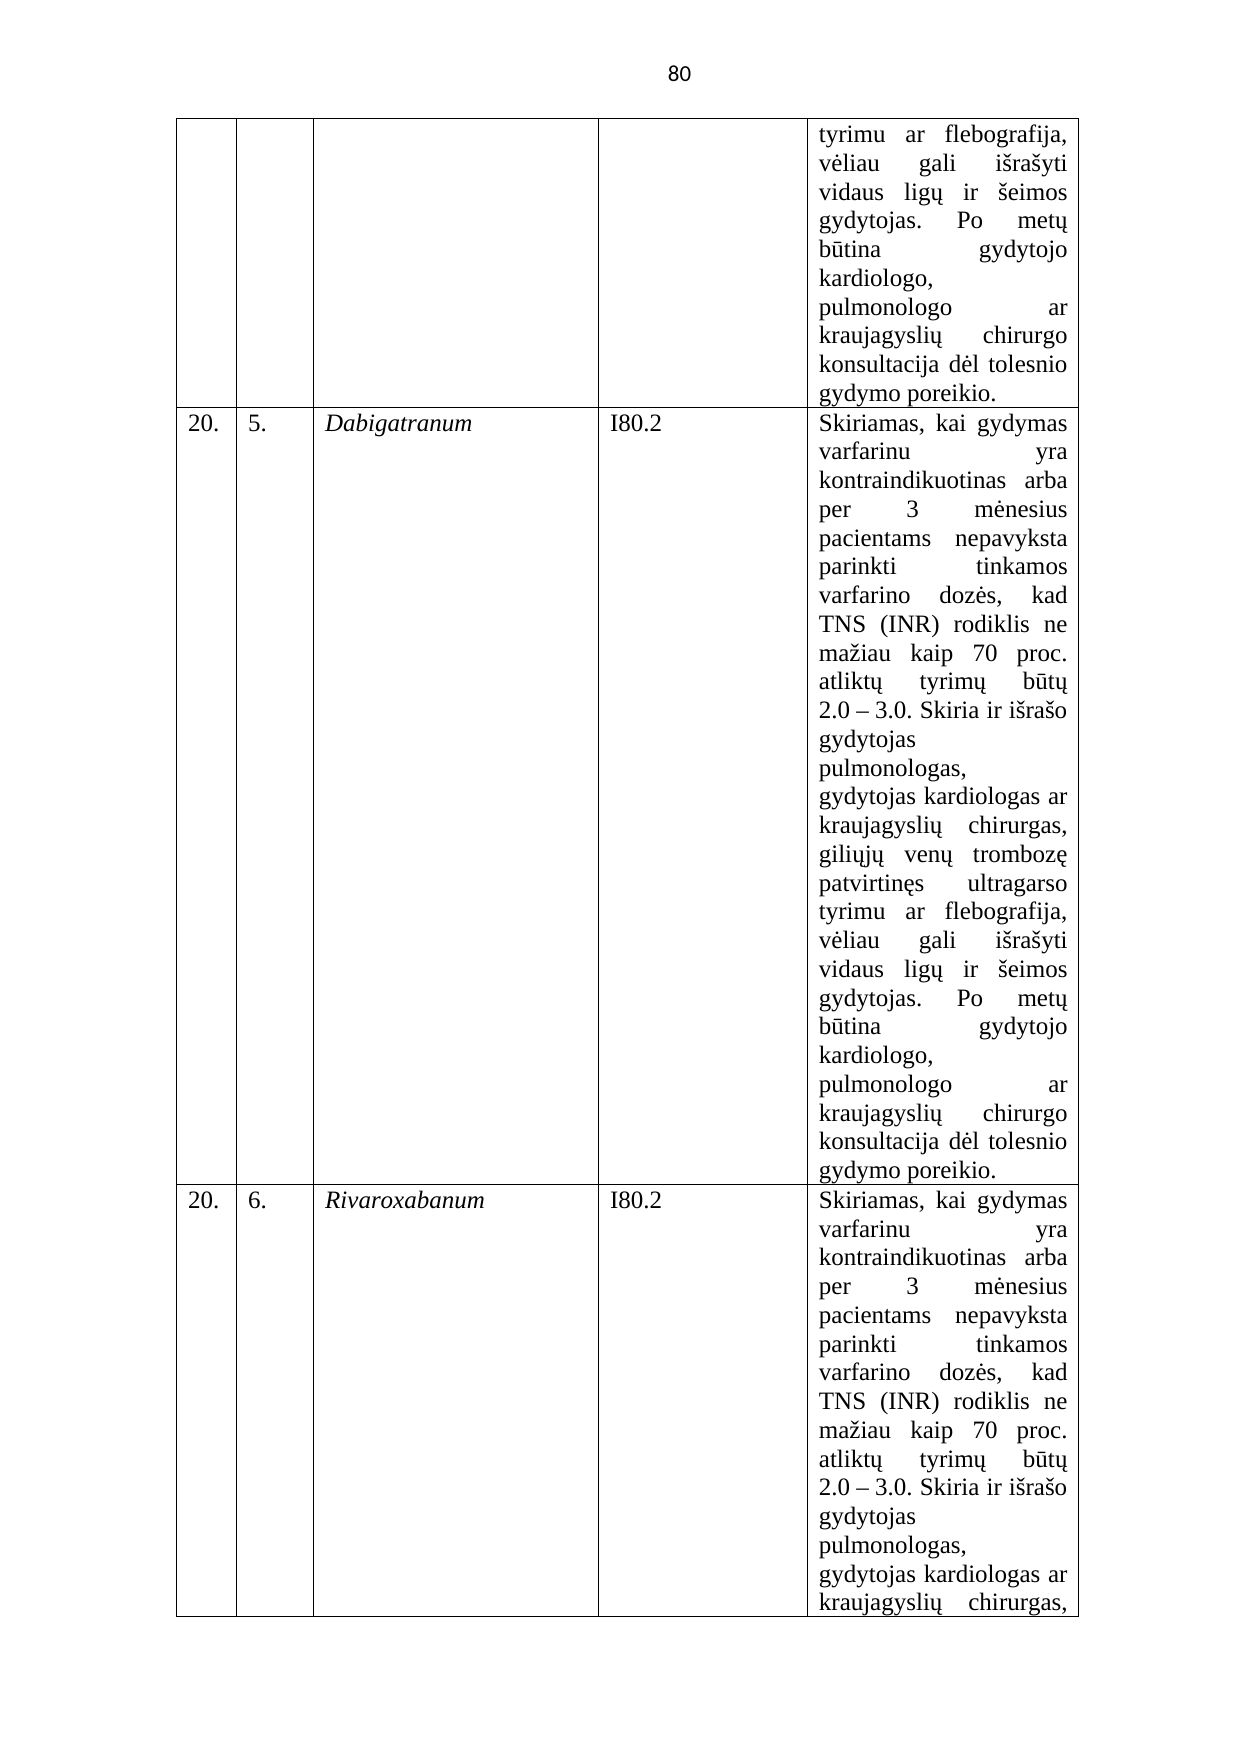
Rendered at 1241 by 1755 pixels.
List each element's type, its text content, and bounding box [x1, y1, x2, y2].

table_cell [1109, 118, 1123, 407]
table_cell [1109, 407, 1123, 1184]
table_cell [1079, 1184, 1083, 1616]
table_cell Rivaroxabanum [314, 1185, 598, 1616]
table_cell [314, 119, 598, 407]
table_cell [177, 119, 236, 407]
table_cell [1103, 118, 1109, 407]
table_cell [1084, 118, 1088, 407]
table_cell 6. [237, 1185, 313, 1616]
table_cell [1099, 407, 1103, 1184]
table_cell [1109, 1184, 1123, 1616]
table_cell [1088, 118, 1093, 407]
table_cell [1084, 1184, 1088, 1616]
table_cell I80.2 [599, 408, 807, 1184]
table_cell [1093, 118, 1099, 407]
table_cell [1084, 407, 1088, 1184]
table_cell [1103, 407, 1109, 1184]
table_cell [1079, 407, 1083, 1184]
table_cell [599, 119, 807, 407]
table_cell [1093, 1184, 1099, 1616]
table_cell [1099, 1184, 1103, 1616]
table_cell Dabigatranum [314, 408, 598, 1184]
table_cell Skiriamas, kai gydymas varfarinu yra kontraindikuotinas arba per 3 mėnesius pacientams nepavyksta parinkti tinkamos varfarino dozės, kad TNS (INR) rodiklis ne mažiau kaip 70 proc. atliktų tyrimų būtų 2.0 – 3.0. Skiria ir išrašo gydytojas pulmonologas, gydytojas kardiologas ar kraujagyslių chirurgas, [808, 1185, 1078, 1616]
table_cell [1099, 118, 1103, 407]
table_cell I80.2 [599, 1185, 807, 1616]
table_cell tyrimu ar flebografija, vėliau gali išrašyti vidaus ligų ir šeimos gydytojas. Po metų būtina gydytojo kardiologo, pulmonologo ar kraujagyslių chirurgo konsultacija dėl tolesnio gydymo poreikio. [808, 119, 1078, 407]
table_cell [1093, 407, 1099, 1184]
table_cell 5. [237, 408, 313, 1184]
table_cell Skiriamas, kai gydymas varfarinu yra kontraindikuotinas arba per 3 mėnesius pacientams nepavyksta parinkti tinkamos varfarino dozės, kad TNS (INR) rodiklis ne mažiau kaip 70 proc. atliktų tyrimų būtų 2.0 – 3.0. Skiria ir išrašo gydytojas pulmonologas, gydytojas kardiologas ar kraujagyslių chirurgas, giliųjų venų trombozę patvirtinęs ultragarso tyrimu ar flebografija, vėliau gali išrašyti vidaus ligų ir šeimos gydytojas. Po metų būtina gydytojo kardiologo, pulmonologo ar kraujagyslių chirurgo konsultacija dėl tolesnio gydymo poreikio. [808, 408, 1078, 1184]
table_cell [1079, 118, 1083, 407]
table_cell [237, 119, 313, 407]
table_cell [1088, 407, 1093, 1184]
table_cell [1103, 1184, 1109, 1616]
table_cell 20. [177, 1185, 236, 1616]
table_cell 20. [177, 408, 236, 1184]
table_cell [1088, 1184, 1093, 1616]
